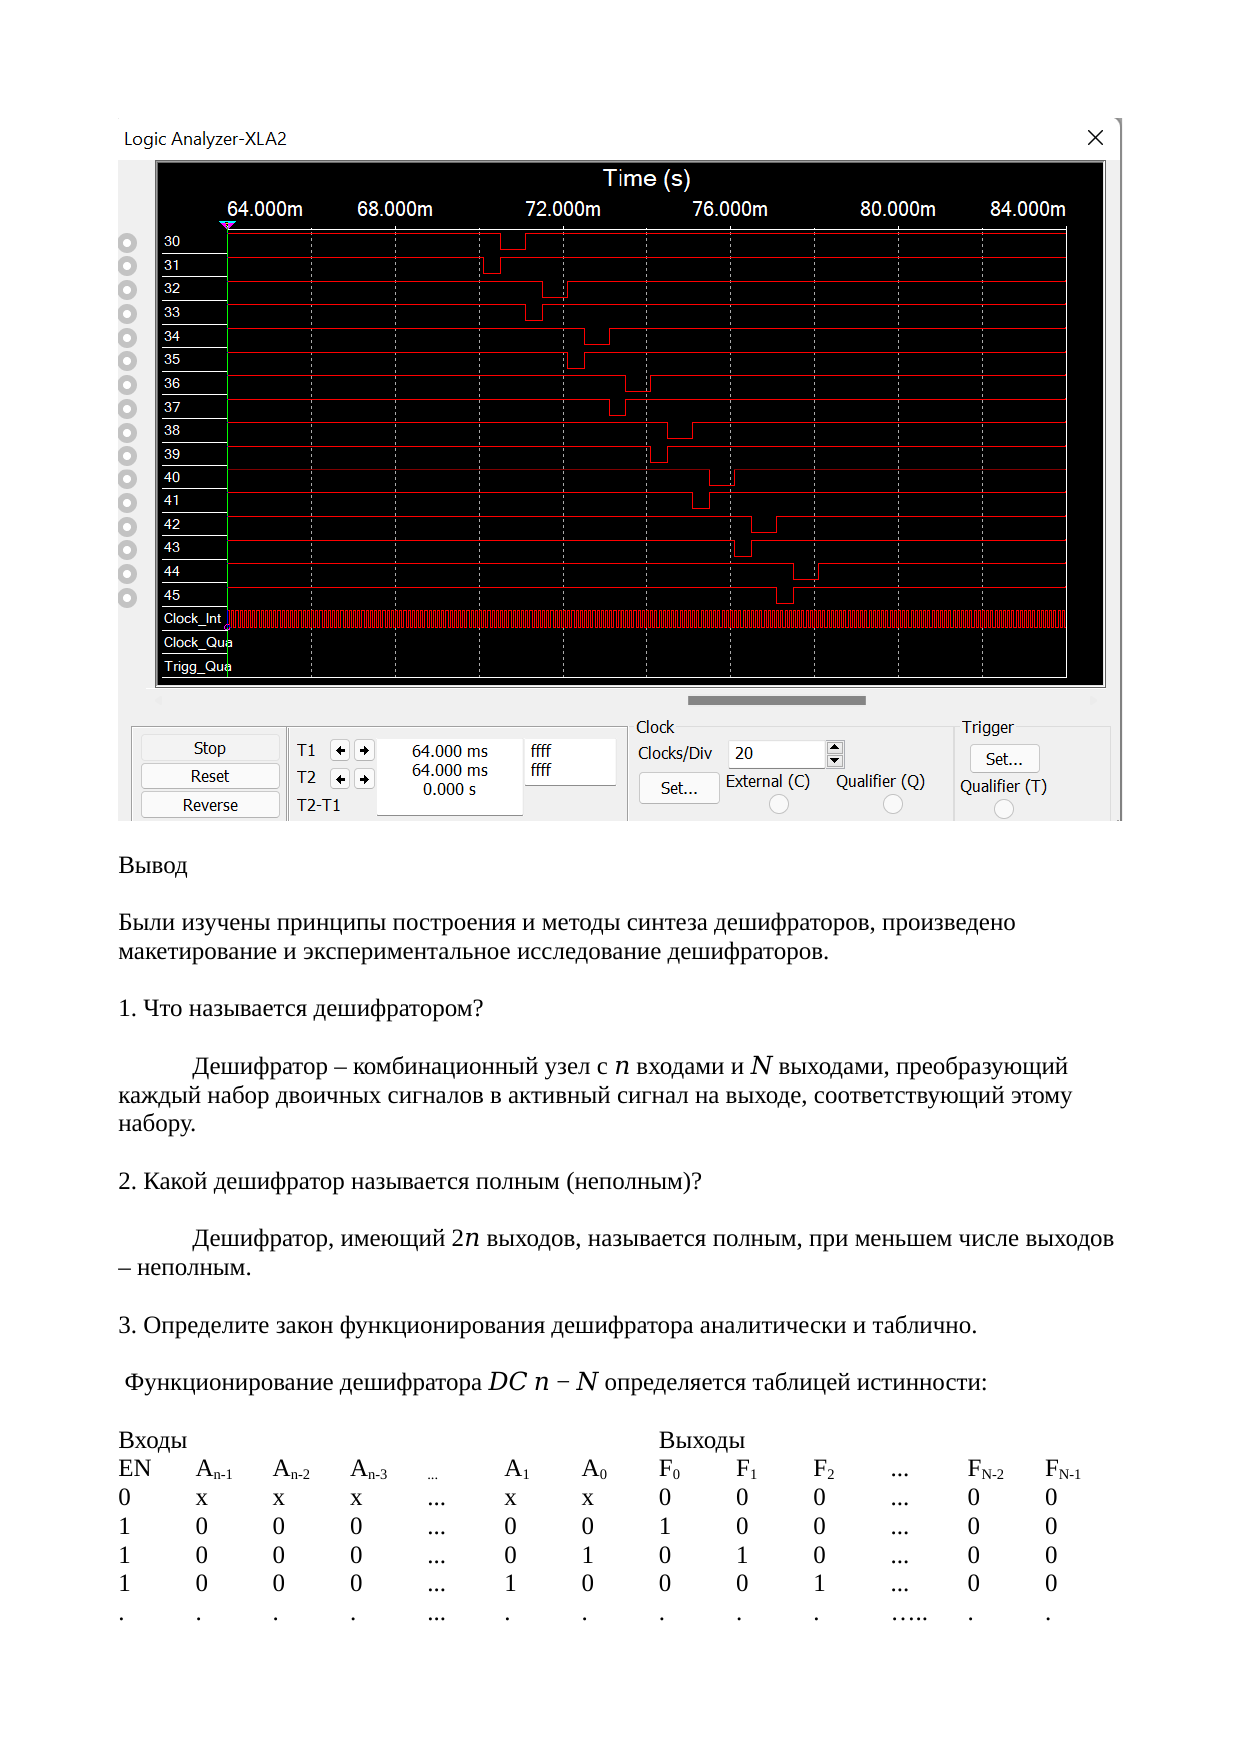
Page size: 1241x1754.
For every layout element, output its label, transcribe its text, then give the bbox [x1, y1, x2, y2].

table_cell 0 [736, 1511, 813, 1540]
table_cell ... [427, 1597, 504, 1626]
table_cell 0 [968, 1540, 1045, 1568]
table_cell . [350, 1597, 427, 1626]
table_cell 1 [504, 1569, 581, 1597]
table_cell An-2 [273, 1454, 350, 1482]
table_cell ... [427, 1482, 504, 1511]
text 1. Что называется дешифратором? [118, 993, 1122, 1022]
table_cell . [659, 1597, 736, 1626]
table_cell EN [118, 1454, 195, 1482]
table_cell 0 [195, 1569, 272, 1597]
table_cell . [195, 1597, 272, 1626]
table_cell 0 [273, 1511, 350, 1540]
picture [118, 118, 1123, 821]
table_cell x [350, 1482, 427, 1511]
table_cell . [273, 1597, 350, 1626]
text Были изучены принципы построения и методы синтеза дешифраторов, произведено макетирование и экспериментальное исследование дешифраторов. [118, 907, 1122, 965]
table_cell x [504, 1482, 581, 1511]
table_cell 1 [118, 1569, 195, 1597]
table_cell 1 [736, 1540, 813, 1568]
table_cell 0 [736, 1569, 813, 1597]
table_cell ... [890, 1482, 967, 1511]
table_cell 0 [736, 1482, 813, 1511]
table_cell F1 [736, 1454, 813, 1482]
table_cell 0 [504, 1540, 581, 1568]
table_cell A0 [581, 1454, 659, 1482]
table_cell x [581, 1482, 659, 1511]
text Вывод [118, 850, 1122, 878]
table_cell 0 [350, 1511, 427, 1540]
table_cell . [968, 1597, 1045, 1626]
table_cell 1 [581, 1540, 659, 1568]
table_cell 0 [195, 1511, 272, 1540]
text Функционирование дешифратора 𝐷𝐶 𝑛 − 𝑁 определяется таблицей истинности: [118, 1367, 1122, 1396]
table_cell ... [427, 1511, 504, 1540]
table_cell FN-1 [1045, 1454, 1122, 1482]
table_cell 1 [118, 1511, 195, 1540]
table_cell 0 [1045, 1511, 1122, 1540]
table_cell 0 [350, 1540, 427, 1568]
table_cell ... [890, 1454, 967, 1482]
table_cell 0 [118, 1482, 195, 1511]
table_cell 0 [504, 1511, 581, 1540]
table_cell A1 [504, 1454, 581, 1482]
table_cell ... [427, 1540, 504, 1568]
table_cell 0 [813, 1482, 890, 1511]
table_cell . [504, 1597, 581, 1626]
table_cell ... [427, 1454, 504, 1482]
table_cell 0 [659, 1569, 736, 1597]
table_cell 0 [195, 1540, 272, 1568]
table_cell An-3 [350, 1454, 427, 1482]
table_cell ... [890, 1569, 967, 1597]
table_cell 0 [813, 1511, 890, 1540]
table_cell . [813, 1597, 890, 1626]
table_cell 0 [273, 1569, 350, 1597]
table_cell F0 [659, 1454, 736, 1482]
table_cell 0 [968, 1569, 1045, 1597]
table_header Входы [118, 1425, 659, 1453]
table_cell 1 [659, 1511, 736, 1540]
table_cell 0 [581, 1569, 659, 1597]
table_cell . [118, 1597, 195, 1626]
table_cell 0 [659, 1540, 736, 1568]
table_cell . [581, 1597, 659, 1626]
table_cell ….. [890, 1597, 967, 1626]
text 2. Какой дешифратор называется полным (неполным)? [118, 1166, 1122, 1195]
text 3. Определите закон функционирования дешифратора аналитически и таблично. [118, 1310, 1122, 1338]
table_cell 0 [1045, 1482, 1122, 1511]
table_cell x [273, 1482, 350, 1511]
table_cell x [195, 1482, 272, 1511]
table_cell 0 [350, 1569, 427, 1597]
table_cell ... [427, 1569, 504, 1597]
table_cell . [1045, 1597, 1122, 1626]
table_cell 0 [659, 1482, 736, 1511]
table_cell 0 [273, 1540, 350, 1568]
table_cell FN-2 [968, 1454, 1045, 1482]
text Дешифратор, имеющий 2𝑛 выходов, называется полным, при меньшем числе выходов – неполным. [118, 1223, 1122, 1281]
table_cell 0 [1045, 1540, 1122, 1568]
table_cell 1 [813, 1569, 890, 1597]
table_cell 0 [968, 1482, 1045, 1511]
table_cell 1 [118, 1540, 195, 1568]
table_cell F2 [813, 1454, 890, 1482]
table_cell ... [890, 1511, 967, 1540]
table_cell 0 [1045, 1569, 1122, 1597]
text Дешифратор – комбинационный узел с 𝑛 входами и 𝑁 выходами, преобразующий каждый набор двоичных сигналов в активный сигнал на выходе, соответствующий этому набору. [118, 1051, 1122, 1137]
table_cell 0 [813, 1540, 890, 1568]
table_cell An-1 [195, 1454, 272, 1482]
table_cell . [736, 1597, 813, 1626]
table_cell 0 [581, 1511, 659, 1540]
table_cell 0 [968, 1511, 1045, 1540]
table_header Выходы [659, 1425, 1122, 1453]
table_cell ... [890, 1540, 967, 1568]
